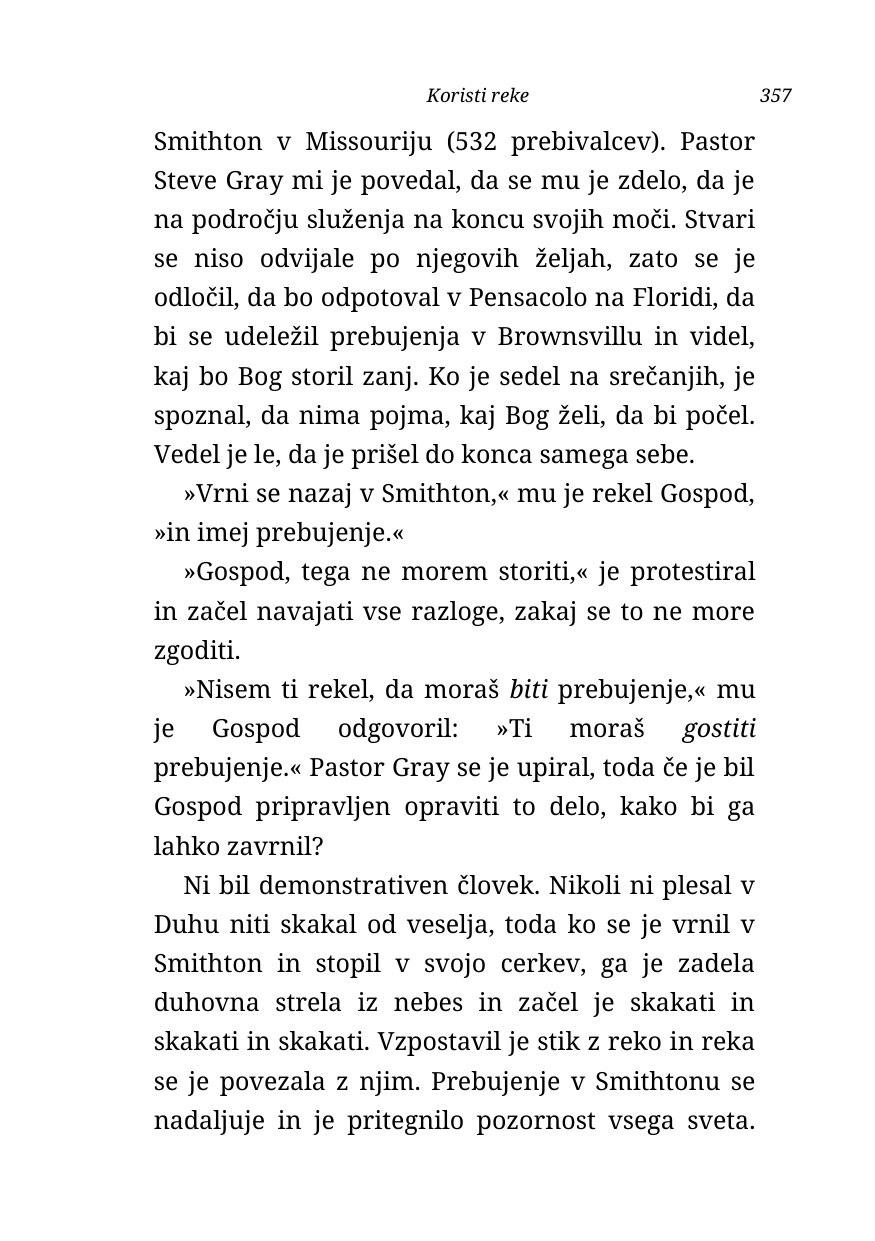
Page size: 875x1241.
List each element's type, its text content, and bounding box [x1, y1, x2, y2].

text »Nisem ti rekel, da moraš biti prebujenje,« mu je Gospod odgovoril: »Ti moraš gostiti prebujenje.« Pastor Gray se je upiral, toda če je bil Gospod pripravljen opraviti to delo, kako bi ga lahko zavrnil? [153, 672, 756, 862]
text »Gospod, tega ne morem storiti,« je protestiral in začel navajati vse razloge, zakaj se to ne more zgoditi. [153, 554, 756, 666]
text Ni bil demonstrativen človek. Nikoli ni plesal v Duhu niti skakal od veselja, toda ko se je vrnil v Smithton in stopil v svojo cerkev, ga je zadela duhovna strela iz nebes in začel je skakati in skakati in skakati. Vzpostavil je stik z reko in reka se je povezala z njim. Prebujenje v Smithtonu se nadaljuje in je pritegnilo pozornost vsega sveta. [153, 867, 756, 1136]
text »Vrni se nazaj v Smithton,« mu je rekel Gospod, »in imej prebujenje.« [153, 476, 756, 549]
text Smithton v Missouriju (532 prebivalcev). Pastor Steve Gray mi je povedal, da se mu je zdelo, da je na področju služenja na koncu svojih moči. Stvari se niso odvijale po njegovih željah, zato se je odločil, da bo odpotoval v Pensacolo na Floridi, da bi se udeležil prebujenja v Brownsvillu in videl, kaj bo Bog storil zanj. Ko je sedel na srečanjih, je spoznal, da nima pojma, kaj Bog želi, da bi počel. Vedel je le, da je prišel do konca samega sebe. [153, 123, 756, 471]
